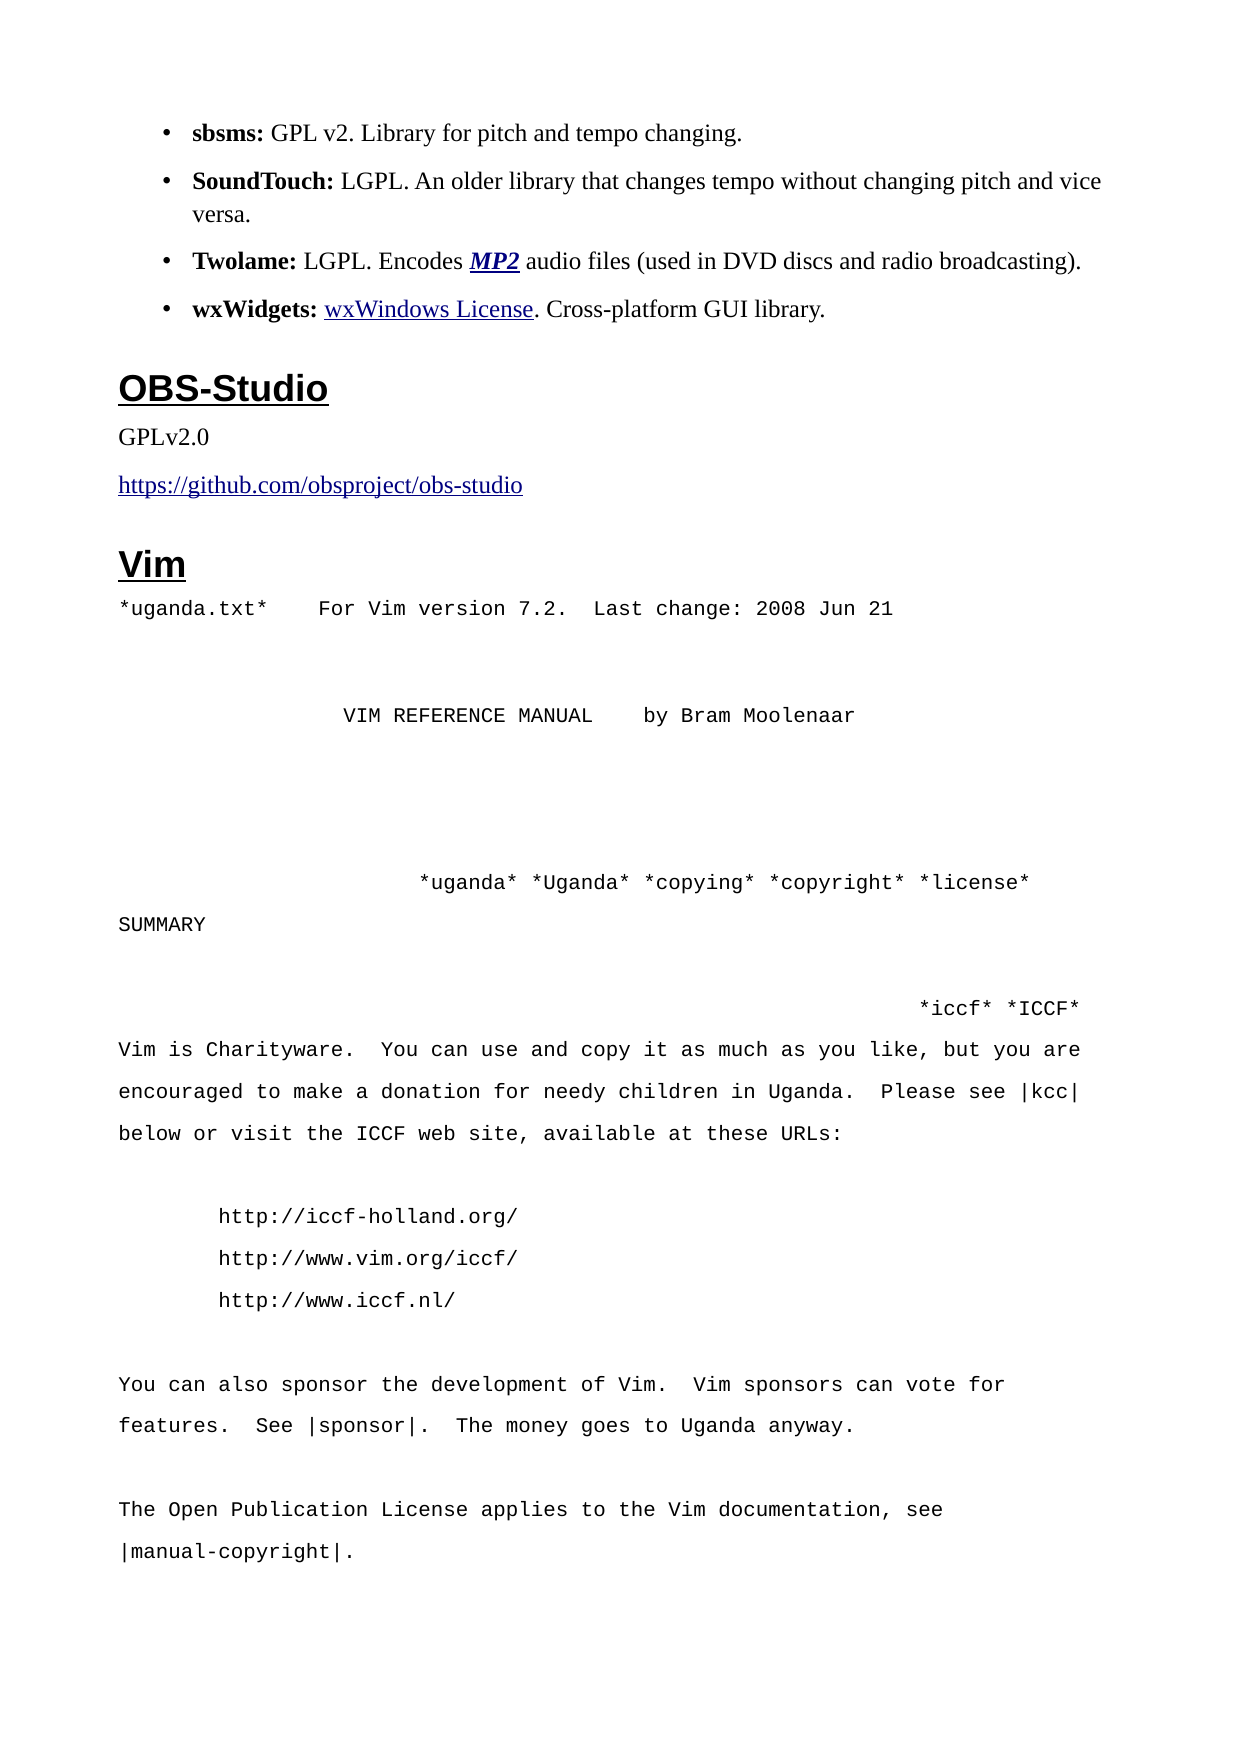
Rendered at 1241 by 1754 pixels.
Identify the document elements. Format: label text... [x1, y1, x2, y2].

text http://www.iccf.nl/ [118, 1290, 1122, 1314]
text Vim is Charityware. You can use and copy it as much as you like, but you are [118, 1039, 1122, 1063]
text SUMMARY [118, 914, 1122, 938]
list Twolame: LGPL. Encodes MP2 audio files (used in DVD discs and radio broadcasting). [162, 246, 1122, 275]
text The Open Publication License applies to the Vim documentation, see [118, 1499, 1122, 1522]
list sbsms: GPL v2. Library for pitch and tempo changing. [162, 118, 1122, 147]
list wxWidgets: wxWindows License. Cross-platform GUI library. [162, 294, 1122, 323]
text features. See |sponsor|. The money goes to Uganda anyway. [118, 1415, 1122, 1439]
list SoundTouch: LGPL. An older library that changes tempo without changing pitch and vice versa. [162, 166, 1122, 227]
text below or visit the ICCF web site, available at these URLs: [118, 1123, 1122, 1147]
subtitle OBS-Studio [118, 367, 1122, 410]
text encouraged to make a donation for needy children in Uganda. Please see |kcc| [118, 1081, 1122, 1105]
text You can also sponsor the development of Vim. Vim sponsors can vote for [118, 1373, 1122, 1397]
text *uganda.txt* For Vim version 7.2. Last change: 2008 Jun 21 [118, 598, 1122, 622]
text VIM REFERENCE MANUAL by Bram Moolenaar [118, 705, 1122, 729]
text GPLv2.0 [118, 422, 1122, 451]
text http://iccf-holland.org/ [118, 1206, 1122, 1230]
text http://www.vim.org/iccf/ [118, 1248, 1122, 1272]
subtitle Vim [118, 542, 1122, 586]
text https://github.com/obsproject/obs-studio [118, 470, 1122, 498]
text |manual-copyright|. [118, 1541, 1122, 1564]
text *iccf* *ICCF* [118, 998, 1122, 1021]
text *uganda* *Uganda* *copying* *copyright* *license* [118, 872, 1122, 896]
